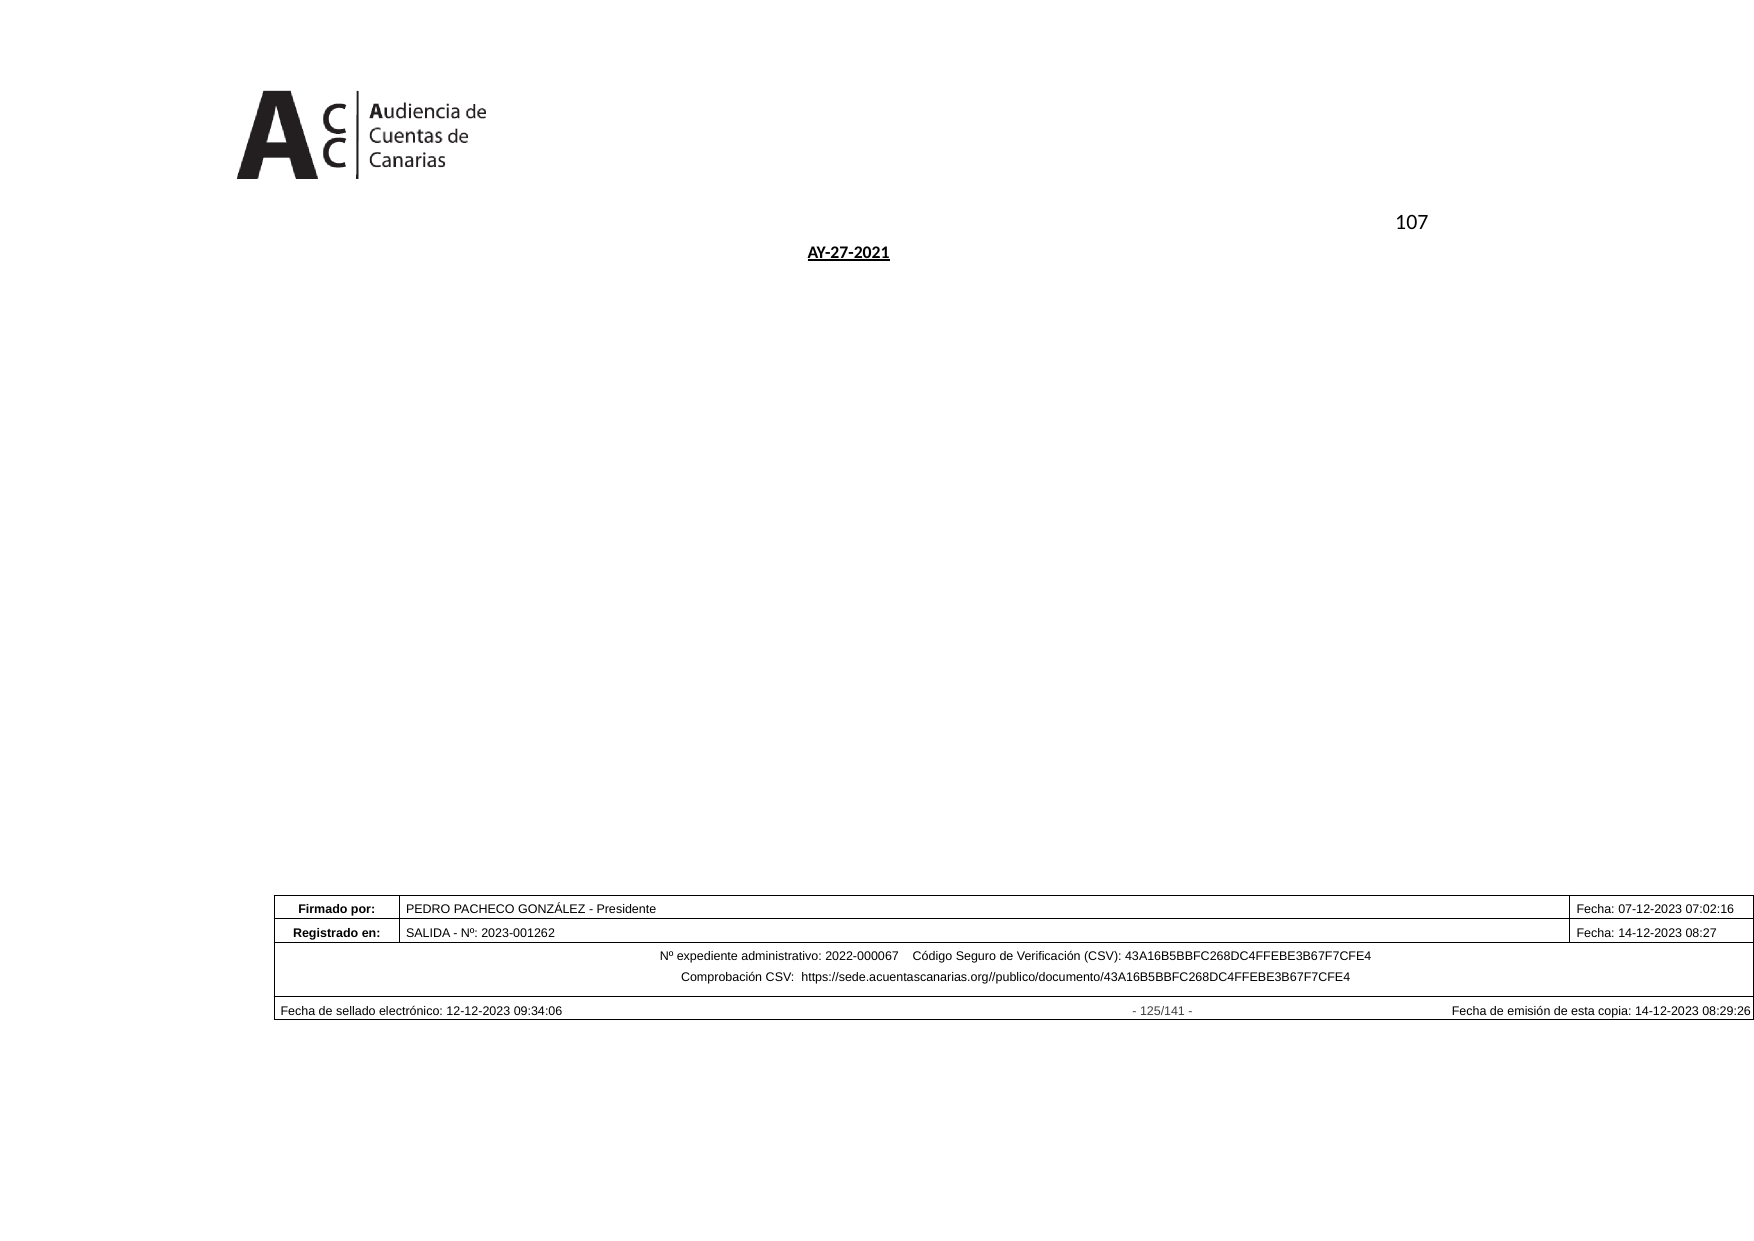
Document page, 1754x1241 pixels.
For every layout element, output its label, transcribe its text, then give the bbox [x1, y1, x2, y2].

text 107 AY-27-2021 [807, 208, 1429, 263]
